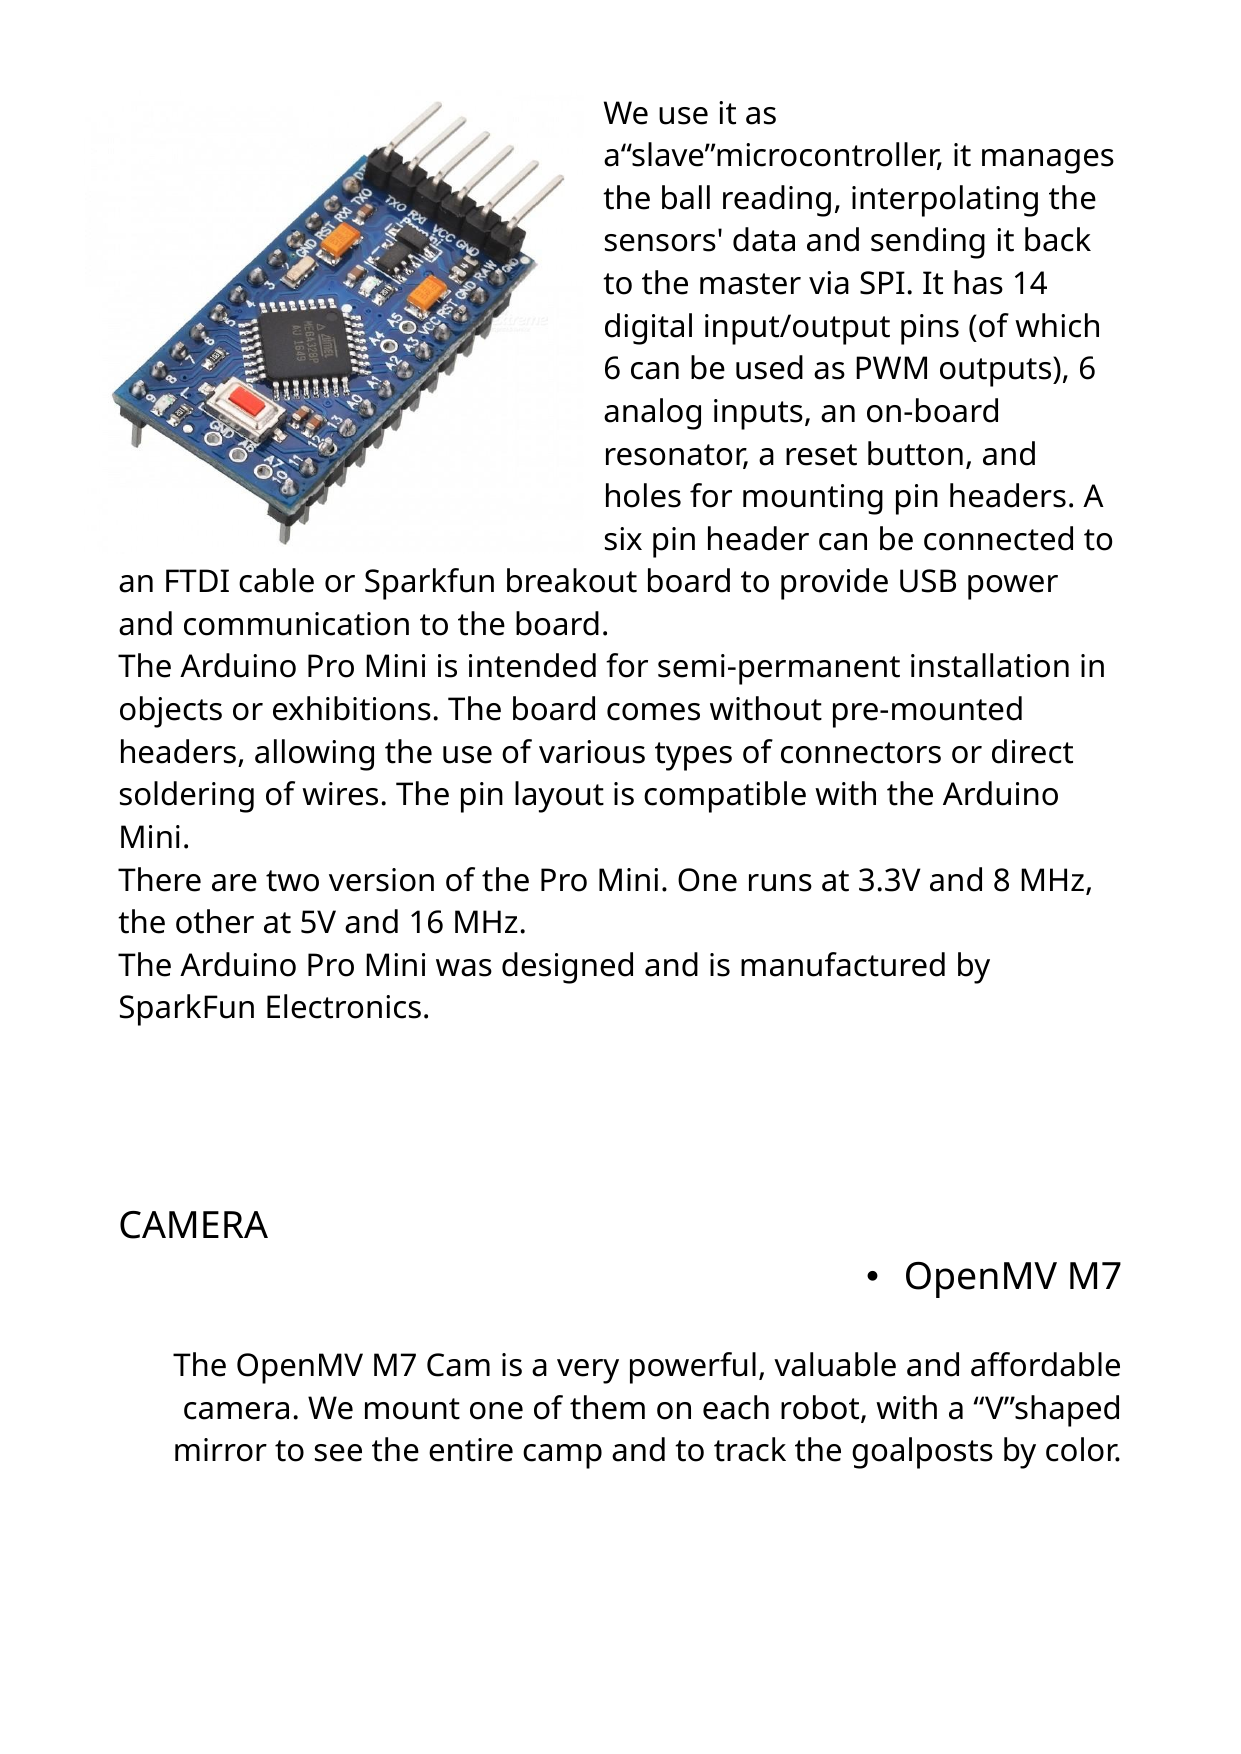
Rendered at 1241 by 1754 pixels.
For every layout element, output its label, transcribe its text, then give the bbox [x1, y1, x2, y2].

picture [79, 90, 585, 554]
text CAMERA [118, 1198, 1122, 1249]
text We use it as a“slave”microcontroller, it manages the ball reading, interpolating the sensors' data and sending it back to the master via SPI. It has 14 digital input/output pins (of which 6 can be used as PWM outputs), 6 analog inputs, an on-board resonator, a reset button, and holes for mounting pin headers. A six pin header can be connected to an FTDI cable or Sparkfun breakout board to provide USB power and communication to the board. The Arduino Pro Mini is intended for semi-permanent installation in objects or exhibitions. The board comes without pre-mounted headers, allowing the use of various types of connectors or direct soldering of wires. The pin layout is compatible with the Arduino Mini. There are two version of the Pro Mini. One runs at 3.3V and 8 MHz, the other at 5V and 16 MHz. [118, 554, 1122, 943]
text The OpenMV M7 Cam is a very powerful, valuable and affordable camera. We mount one of them on each robot, with a “V”shaped mirror to see the entire camp and to track the goalposts by color. [118, 1343, 1122, 1471]
text The Arduino Pro Mini was designed and is manufactured by SparkFun Electronics. [118, 943, 1122, 1028]
list OpenMV M7 [156, 1249, 1122, 1300]
